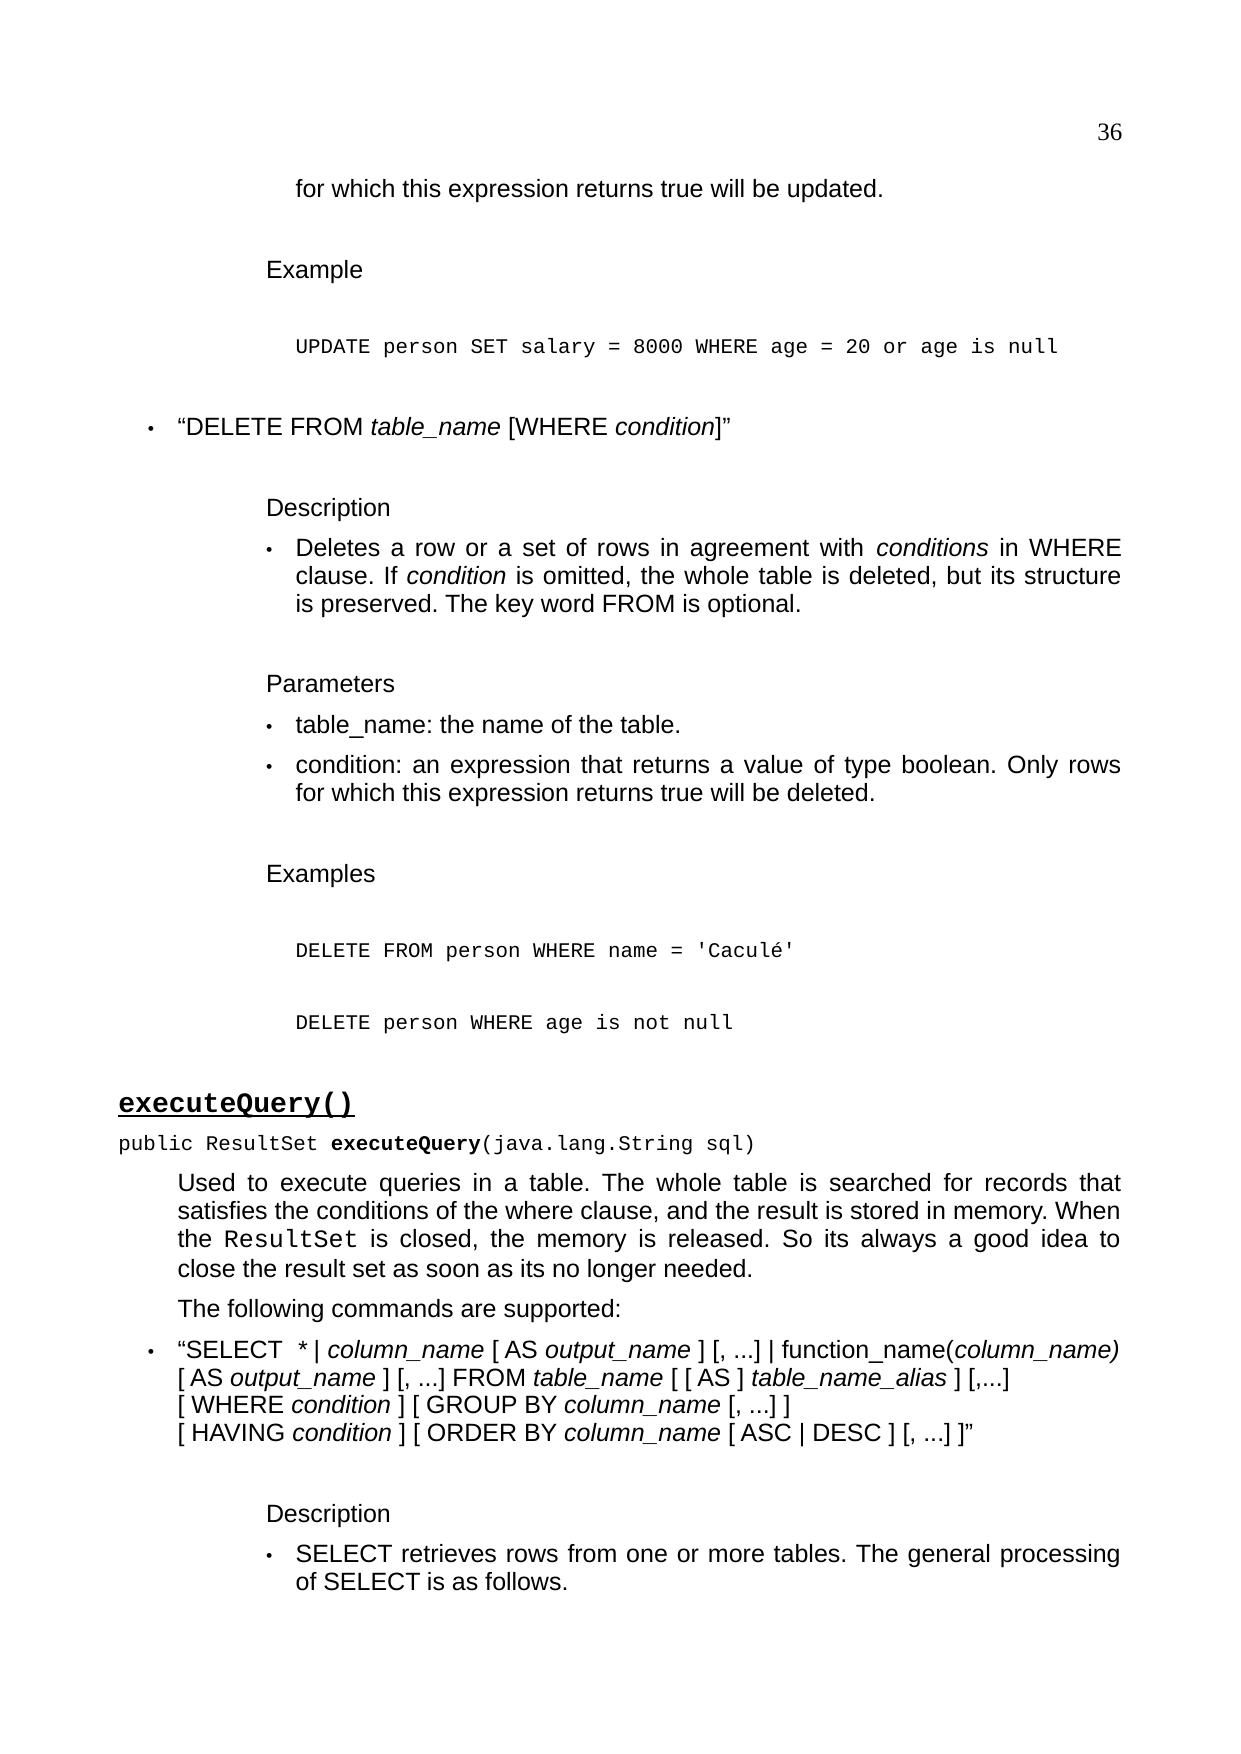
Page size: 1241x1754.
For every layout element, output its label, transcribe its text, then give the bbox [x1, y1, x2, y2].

list DELETE FROM person WHERE name = 'Caculé' [266, 940, 1122, 964]
list Parameters [236, 670, 1122, 698]
list “DELETE FROM table_name [WHERE condition]” [148, 413, 1122, 441]
list UPDATE person SET salary = 8000 WHERE age = 20 or age is null [266, 337, 1122, 360]
list condition: an expression that returns a value of type boolean. Only rows for which this expression returns true will be deleted. [266, 751, 1122, 807]
list “SELECT * | column_name [ AS output_name ] [, ...] | function_name(column_name) [ AS output_name ] [, ...] FROM table_name [ [ AS ] table_name_alias ] [,...] [ WHERE condition ] [ GROUP BY column_name [, ...] ] [ HAVING condition ] [ ORDER BY column_name [ ASC | DESC ] [, ...] ]” [148, 1335, 1122, 1447]
subtitle executeQuery() [118, 1088, 1122, 1120]
list Example [236, 256, 1122, 284]
list Description [236, 493, 1122, 521]
list Description [236, 1500, 1122, 1528]
text public ResultSet executeQuery(java.lang.String sql) [118, 1133, 1122, 1156]
list Examples [236, 859, 1122, 887]
list for which this expression returns true will be updated. [266, 175, 1122, 203]
list table_name: the name of the table. [266, 711, 1122, 738]
list Used to execute queries in a table. The whole table is searched for records that satisfies the conditions of the where clause, and the result is stored in memory. When the ResultSet is closed, the memory is released. So its always a good idea to close the result set as soon as its no longer needed. [177, 1169, 1122, 1283]
list DELETE person WHERE age is not null [266, 1012, 1122, 1036]
list SELECT retrieves rows from one or more tables. The general processing of SELECT is as follows. [266, 1540, 1122, 1596]
list Deletes a row or a set of rows in agreement with conditions in WHERE clause. If condition is omitted, the whole table is deleted, but its structure is preserved. The key word FROM is optional. [266, 534, 1122, 618]
list The following commands are supported: [177, 1295, 1122, 1323]
